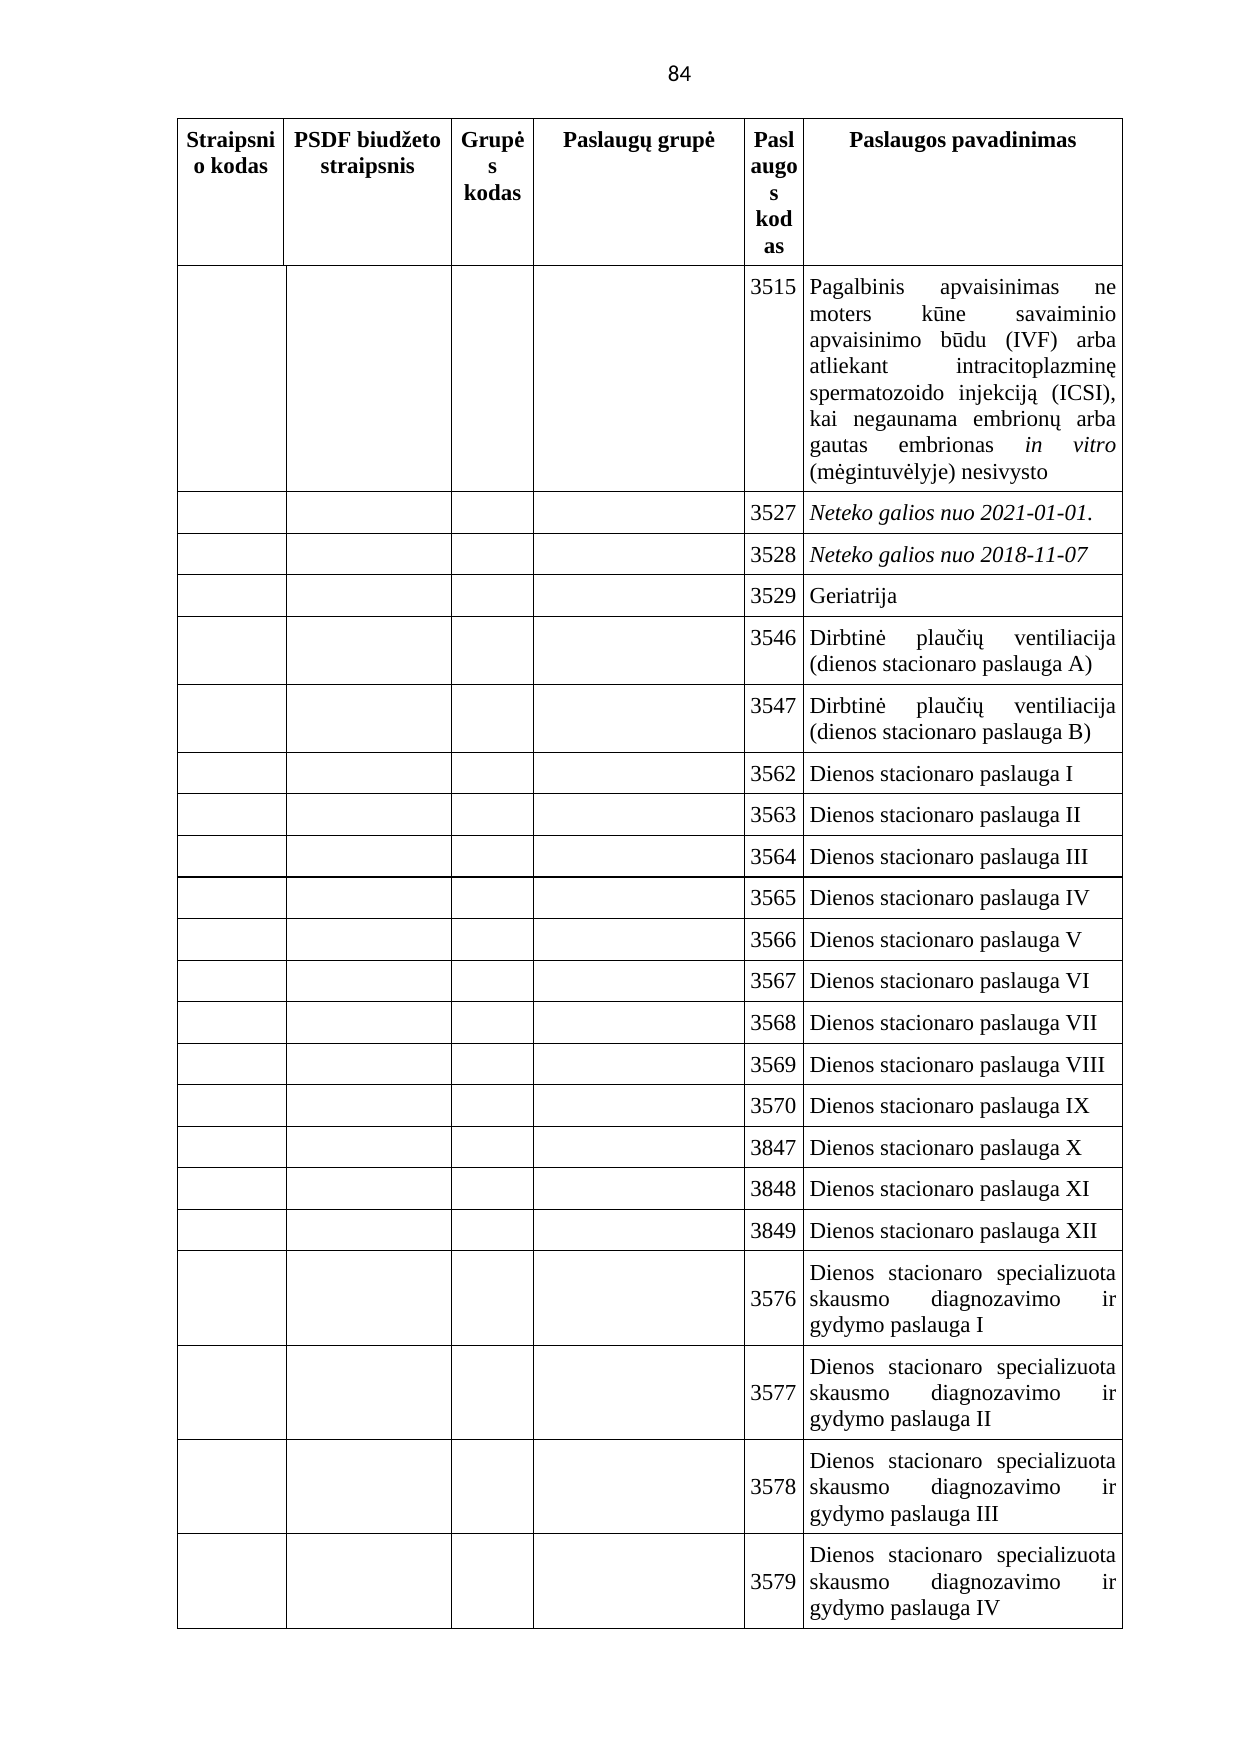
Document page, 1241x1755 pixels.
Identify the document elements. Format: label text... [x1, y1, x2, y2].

table_header Straipsnio kodas [178, 119, 283, 265]
table_cell [178, 1168, 286, 1209]
table_cell [534, 753, 744, 793]
table_cell 3579 [745, 1534, 803, 1627]
table_header Paslaugos pavadinimas [804, 119, 1122, 265]
table_cell [178, 1044, 286, 1084]
table_cell [534, 794, 744, 835]
table_header Grupės kodas [452, 119, 533, 265]
table_cell Dienos stacionaro specializuota skausmo diagnozavimo ir gydymo paslauga III [804, 1440, 1122, 1533]
table_cell 3576 [745, 1251, 803, 1345]
table_cell Dienos stacionaro specializuota skausmo diagnozavimo ir gydymo paslauga I [804, 1251, 1122, 1345]
table_cell 3527 [745, 492, 803, 533]
table_cell Dienos stacionaro paslauga VII [804, 1002, 1122, 1043]
table_cell [452, 1210, 533, 1250]
table_cell Dienos stacionaro specializuota skausmo diagnozavimo ir gydymo paslauga II [804, 1346, 1122, 1439]
table_cell Dienos stacionaro paslauga XII [804, 1210, 1122, 1250]
table_cell Neteko galios nuo 2021-01-01. [804, 492, 1122, 533]
table_cell [534, 919, 744, 959]
table_cell Dienos stacionaro paslauga VIII [804, 1044, 1122, 1084]
table_cell 3562 [745, 753, 803, 793]
table_cell 3547 [745, 685, 803, 752]
table_cell [178, 1251, 286, 1345]
table_cell [178, 1002, 286, 1043]
table_cell 3563 [745, 794, 803, 835]
table_cell [452, 1085, 533, 1126]
table_cell [178, 1210, 286, 1250]
table_cell 3848 [745, 1168, 803, 1209]
table_cell [452, 1440, 533, 1533]
table_cell [178, 1346, 286, 1439]
table_cell Dienos stacionaro paslauga IV [804, 878, 1122, 918]
table_cell [178, 878, 286, 918]
table_cell [452, 794, 533, 835]
table_cell [534, 617, 744, 684]
table_cell [287, 794, 451, 835]
table_cell [287, 1002, 451, 1043]
table_cell [534, 1346, 744, 1439]
table_cell Dienos stacionaro specializuota skausmo diagnozavimo ir gydymo paslauga IV [804, 1534, 1122, 1627]
table_header PSDF biudžeto straipsnis [284, 119, 451, 265]
table_cell [534, 1044, 744, 1084]
table_cell [534, 1127, 744, 1167]
table_cell [287, 1168, 451, 1209]
table_cell [178, 575, 286, 616]
table_cell [452, 1127, 533, 1167]
table_cell [534, 1251, 744, 1345]
table_cell [534, 1210, 744, 1250]
table_cell Dienos stacionaro paslauga V [804, 919, 1122, 959]
table_cell [452, 1168, 533, 1209]
table_cell [534, 1440, 744, 1533]
table_cell Dienos stacionaro paslauga VI [804, 961, 1122, 1001]
table_cell [452, 919, 533, 959]
table_cell 3567 [745, 961, 803, 1001]
table_cell [287, 534, 451, 574]
table_cell [178, 1085, 286, 1126]
table_cell 3529 [745, 575, 803, 616]
table_cell [287, 1346, 451, 1439]
table_cell [534, 961, 744, 1001]
table_cell [452, 685, 533, 752]
table_cell Dirbtinė plaučių ventiliacija (dienos stacionaro paslauga B) [804, 685, 1122, 752]
table_cell Pagalbinis apvaisinimas ne moters kūne savaiminio apvaisinimo būdu (IVF) arba atliekant intracitoplazminę spermatozoido injekciją (ICSI), kai negaunama embrionų arba gautas embrionas in vitro (mėgintuvėlyje) nesivysto [804, 266, 1122, 491]
table_cell [178, 1534, 286, 1627]
table_cell Dienos stacionaro paslauga II [804, 794, 1122, 835]
table_cell 3569 [745, 1044, 803, 1084]
table_cell [534, 534, 744, 574]
table_cell [287, 1044, 451, 1084]
table_cell Dienos stacionaro paslauga X [804, 1127, 1122, 1167]
table_cell [178, 534, 286, 574]
table_cell [287, 753, 451, 793]
table_cell [287, 1251, 451, 1345]
table_cell [287, 836, 451, 876]
table_cell [178, 1127, 286, 1167]
table_cell Neteko galios nuo 2018-11-07 [804, 534, 1122, 574]
table_cell [287, 961, 451, 1001]
table_cell 3564 [745, 836, 803, 876]
table_cell 3566 [745, 919, 803, 959]
table_cell [287, 1085, 451, 1126]
table_cell 3577 [745, 1346, 803, 1439]
table_header Paslaugos kodas [745, 119, 803, 265]
table_cell [452, 266, 533, 491]
table_cell 3565 [745, 878, 803, 918]
table_cell [178, 794, 286, 835]
table_cell [534, 266, 744, 491]
table_cell [178, 919, 286, 959]
table_cell Dienos stacionaro paslauga XI [804, 1168, 1122, 1209]
table_cell 3528 [745, 534, 803, 574]
table_cell [178, 961, 286, 1001]
table_cell [452, 1002, 533, 1043]
table_cell [452, 492, 533, 533]
table_cell [178, 492, 286, 533]
table_cell 3849 [745, 1210, 803, 1250]
table_cell [452, 1346, 533, 1439]
table_cell [534, 492, 744, 533]
table_header Paslaugų grupė [534, 119, 744, 265]
table_cell [452, 836, 533, 876]
table_cell [452, 878, 533, 918]
table_cell [452, 575, 533, 616]
table_cell [287, 1210, 451, 1250]
table_cell [452, 1044, 533, 1084]
table_cell Dienos stacionaro paslauga I [804, 753, 1122, 793]
table_cell [287, 1534, 451, 1627]
table_cell [452, 1251, 533, 1345]
table_cell [287, 919, 451, 959]
table_cell [287, 492, 451, 533]
table_cell [178, 266, 286, 491]
table_cell Dienos stacionaro paslauga III [804, 836, 1122, 876]
table_cell Geriatrija [804, 575, 1122, 616]
table_cell [452, 753, 533, 793]
table_cell Dirbtinė plaučių ventiliacija (dienos stacionaro paslauga A) [804, 617, 1122, 684]
table_cell 3847 [745, 1127, 803, 1167]
table_cell [452, 1534, 533, 1627]
table_cell [452, 534, 533, 574]
table_cell [534, 575, 744, 616]
table_cell 3515 [745, 266, 803, 491]
table_cell [287, 878, 451, 918]
table_cell [287, 575, 451, 616]
table_cell [287, 266, 451, 491]
table_cell Dienos stacionaro paslauga IX [804, 1085, 1122, 1126]
table_cell [287, 1127, 451, 1167]
table_cell [287, 617, 451, 684]
table_cell [178, 836, 286, 876]
table_cell 3578 [745, 1440, 803, 1533]
table_cell [534, 1168, 744, 1209]
table_cell 3568 [745, 1002, 803, 1043]
table_cell [534, 878, 744, 918]
table_cell [534, 1085, 744, 1126]
table_cell [287, 685, 451, 752]
table_cell [178, 685, 286, 752]
table_cell 3570 [745, 1085, 803, 1126]
table_cell [534, 1534, 744, 1627]
table_cell [534, 1002, 744, 1043]
table_cell [534, 836, 744, 876]
table_cell 3546 [745, 617, 803, 684]
table_cell [178, 617, 286, 684]
table_cell [287, 1440, 451, 1533]
table_cell [178, 1440, 286, 1533]
table_cell [452, 961, 533, 1001]
table_cell [534, 685, 744, 752]
table_cell [452, 617, 533, 684]
table_cell [178, 753, 286, 793]
